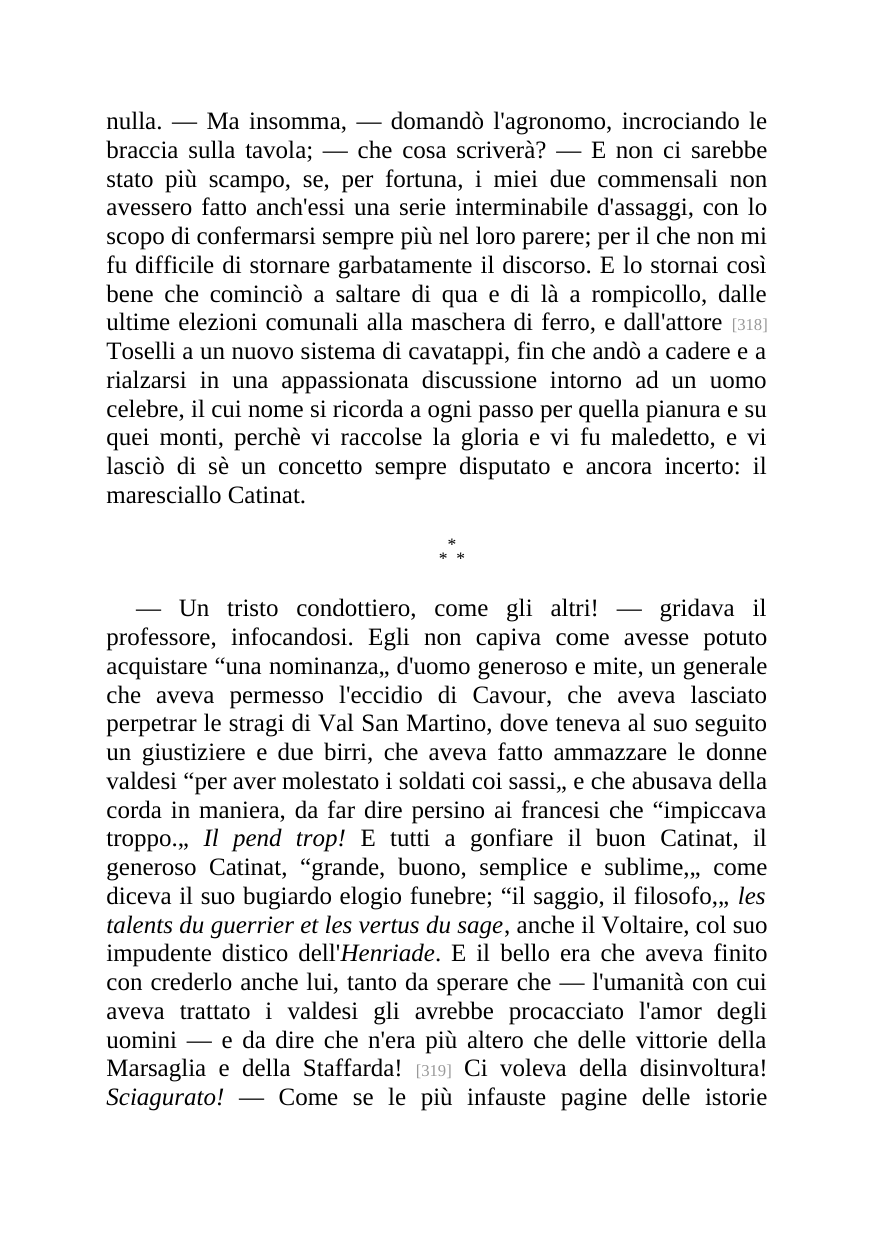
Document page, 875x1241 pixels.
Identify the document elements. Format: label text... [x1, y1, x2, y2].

text — Un tristo condottiero, come gli altri! — gridava il professore, infocandosi. Egli non capiva come avesse potuto acquistare “una nominanza„ d'uomo generoso e mite, un generale che aveva permesso l'eccidio di Cavour, che aveva lasciato perpetrar le stragi di Val San Martino, dove teneva al suo seguito un giustiziere e due birri, che aveva fatto ammazzare le donne valdesi “per aver molestato i soldati coi sassi„ e che abusava della corda in maniera, da far dire persino ai francesi che “impiccava troppo.„ Il pend trop! E tutti a gonfiare il buon Catinat, il generoso Catinat, “grande, buono, semplice e sublime,„ come diceva il suo bugiardo elogio funebre; “il saggio, il filosofo,„ les talents du guerrier et les vertus du sage, anche il Voltaire, col suo impudente distico dell'Henriade. E il bello era che aveva finito con crederlo anche lui, tanto da sperare che — l'umanità con cui aveva trattato i valdesi gli avrebbe procacciato l'amor degli uomini — e da dire che n'era più altero che delle vittorie della Marsaglia e della Staffarda! [319] Ci voleva della disinvoltura! Sciagurato! — Come se le più infauste pagine delle istorie [106, 593, 768, 1111]
text *** [106, 534, 768, 568]
text nulla. — Ma insomma, — domandò l'agronomo, incrociando le braccia sulla tavola; — che cosa scriverà? — E non ci sarebbe stato più scampo, se, per fortuna, i miei due commensali non avessero fatto anch'essi una serie interminabile d'assaggi, con lo scopo di confermarsi sempre più nel loro parere; per il che non mi fu difficile di stornare garbatamente il discorso. E lo stornai così bene che cominciò a saltare di qua e di là a rompicollo, dalle ultime elezioni comunali alla maschera di ferro, e dall'attore [318] Toselli a un nuovo sistema di cavatappi, fin che andò a cadere e a rialzarsi in una appassionata discussione intorno ad un uomo celebre, il cui nome si ricorda a ogni passo per quella pianura e su quei monti, perchè vi raccolse la gloria e vi fu maledetto, e vi lasciò di sè un concetto sempre disputato e ancora incerto: il maresciallo Catinat. [106, 106, 768, 509]
